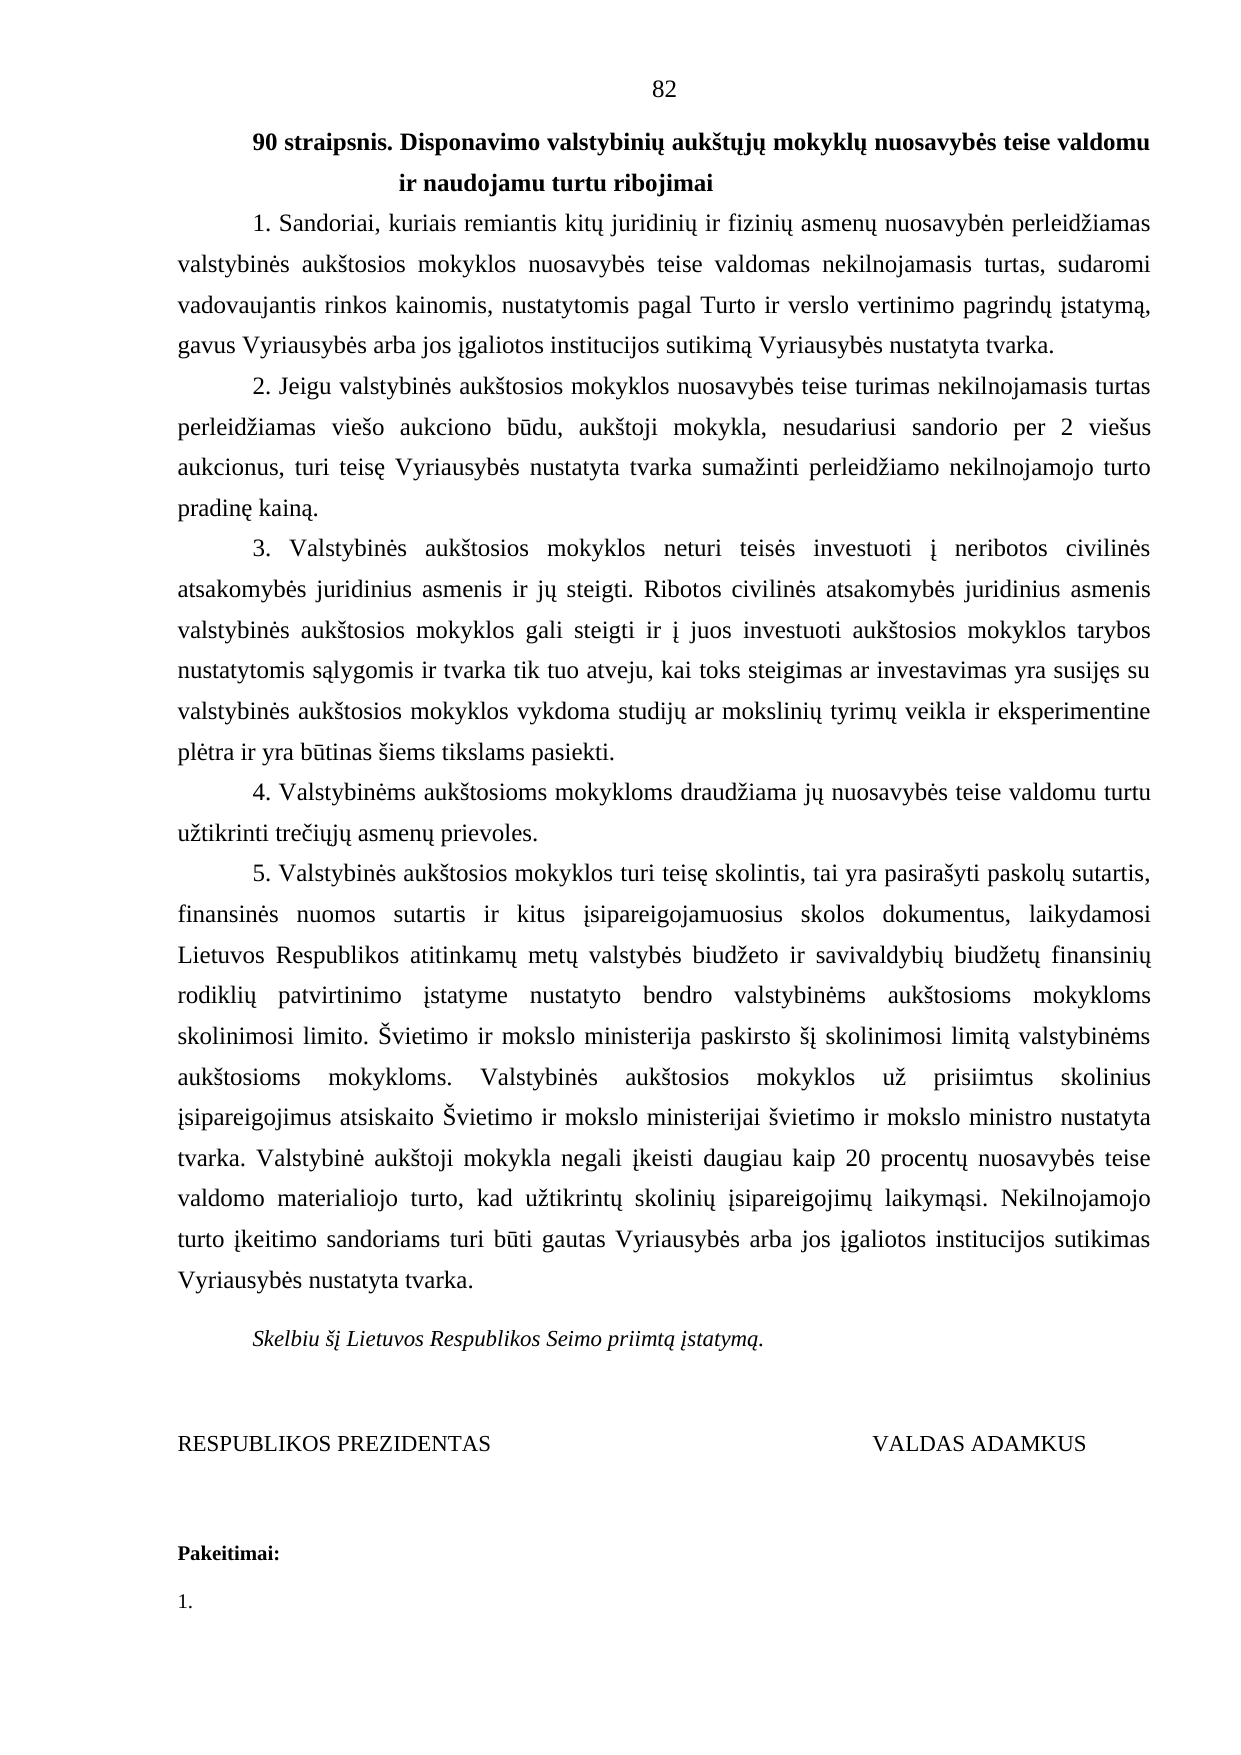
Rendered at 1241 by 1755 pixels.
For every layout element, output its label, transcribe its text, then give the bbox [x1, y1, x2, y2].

text RESPUBLIKOS PREZIDENTAS VALDAS ADAMKUS [177, 1430, 1152, 1457]
text 3. Valstybinės aukštosios mokyklos neturi teisės investuoti į neribotos civilinės atsakomybės juridinius asmenis ir jų steigti. Ribotos civilinės atsakomybės juridinius asmenis valstybinės aukštosios mokyklos gali steigti ir į juos investuoti aukštosios mokyklos tarybos nustatytomis sąlygomis ir tvarka tik tuo atveju, kai toks steigimas ar investavimas yra susijęs su valstybinės aukštosios mokyklos vykdoma studijų ar mokslinių tyrimų veikla ir eksperimentine plėtra ir yra būtinas šiems tikslams pasiekti. [177, 524, 1152, 768]
text 2. Jeigu valstybinės aukštosios mokyklos nuosavybės teise turimas nekilnojamasis turtas perleidžiamas viešo aukciono būdu, aukštoji mokykla, nesudariusi sandorio per 2 viešus aukcionus, turi teisę Vyriausybės nustatyta tvarka sumažinti perleidžiamo nekilnojamojo turto pradinę kainą. [177, 362, 1152, 524]
text 4. Valstybinėms aukštosioms mokykloms draudžiama jų nuosavybės teise valdomu turtu užtikrinti trečiųjų asmenų prievoles. [177, 768, 1152, 849]
text 1. Sandoriai, kuriais remiantis kitų juridinių ir fizinių asmenų nuosavybėn perleidžiamas valstybinės aukštosios mokyklos nuosavybės teise valdomas nekilnojamasis turtas, sudaromi vadovaujantis rinkos kainomis, nustatytomis pagal Turto ir verslo vertinimo pagrindų įstatymą, gavus Vyriausybės arba jos įgaliotos institucijos sutikimą Vyriausybės nustatyta tvarka. [177, 199, 1152, 362]
text Pakeitimai: [177, 1541, 1152, 1565]
text 5. Valstybinės aukštosios mokyklos turi teisę skolintis, tai yra pasirašyti paskolų sutartis, finansinės nuomos sutartis ir kitus įsipareigojamuosius skolos dokumentus, laikydamosi Lietuvos Respublikos atitinkamų metų valstybės biudžeto ir savivaldybių biudžetų finansinių rodiklių patvirtinimo įstatyme nustatyto bendro valstybinėms aukštosioms mokykloms skolinimosi limito. Švietimo ir mokslo ministerija paskirsto šį skolinimosi limitą valstybinėms aukštosioms mokykloms. Valstybinės aukštosios mokyklos už prisiimtus skolinius įsipareigojimus atsiskaito Švietimo ir mokslo ministerijai švietimo ir mokslo ministro nustatyta tvarka. Valstybinė aukštoji mokykla negali įkeisti daugiau kaip 20 procentų nuosavybės teise valdomo materialiojo turto, kad užtikrintų skolinių įsipareigojimų laikymąsi. Nekilnojamojo turto įkeitimo sandoriams turi būti gautas Vyriausybės arba jos įgaliotos institucijos sutikimas Vyriausybės nustatyta tvarka. [177, 849, 1152, 1296]
text 1. [177, 1589, 1152, 1613]
text Skelbiu šį Lietuvos Respublikos Seimo priimtą įstatymą. [177, 1325, 1152, 1351]
text 90 straipsnis. Disponavimo valstybinių aukštųjų mokyklų nuosavybės teise valdomu ir naudojamu turtu ribojimai [252, 118, 1152, 199]
